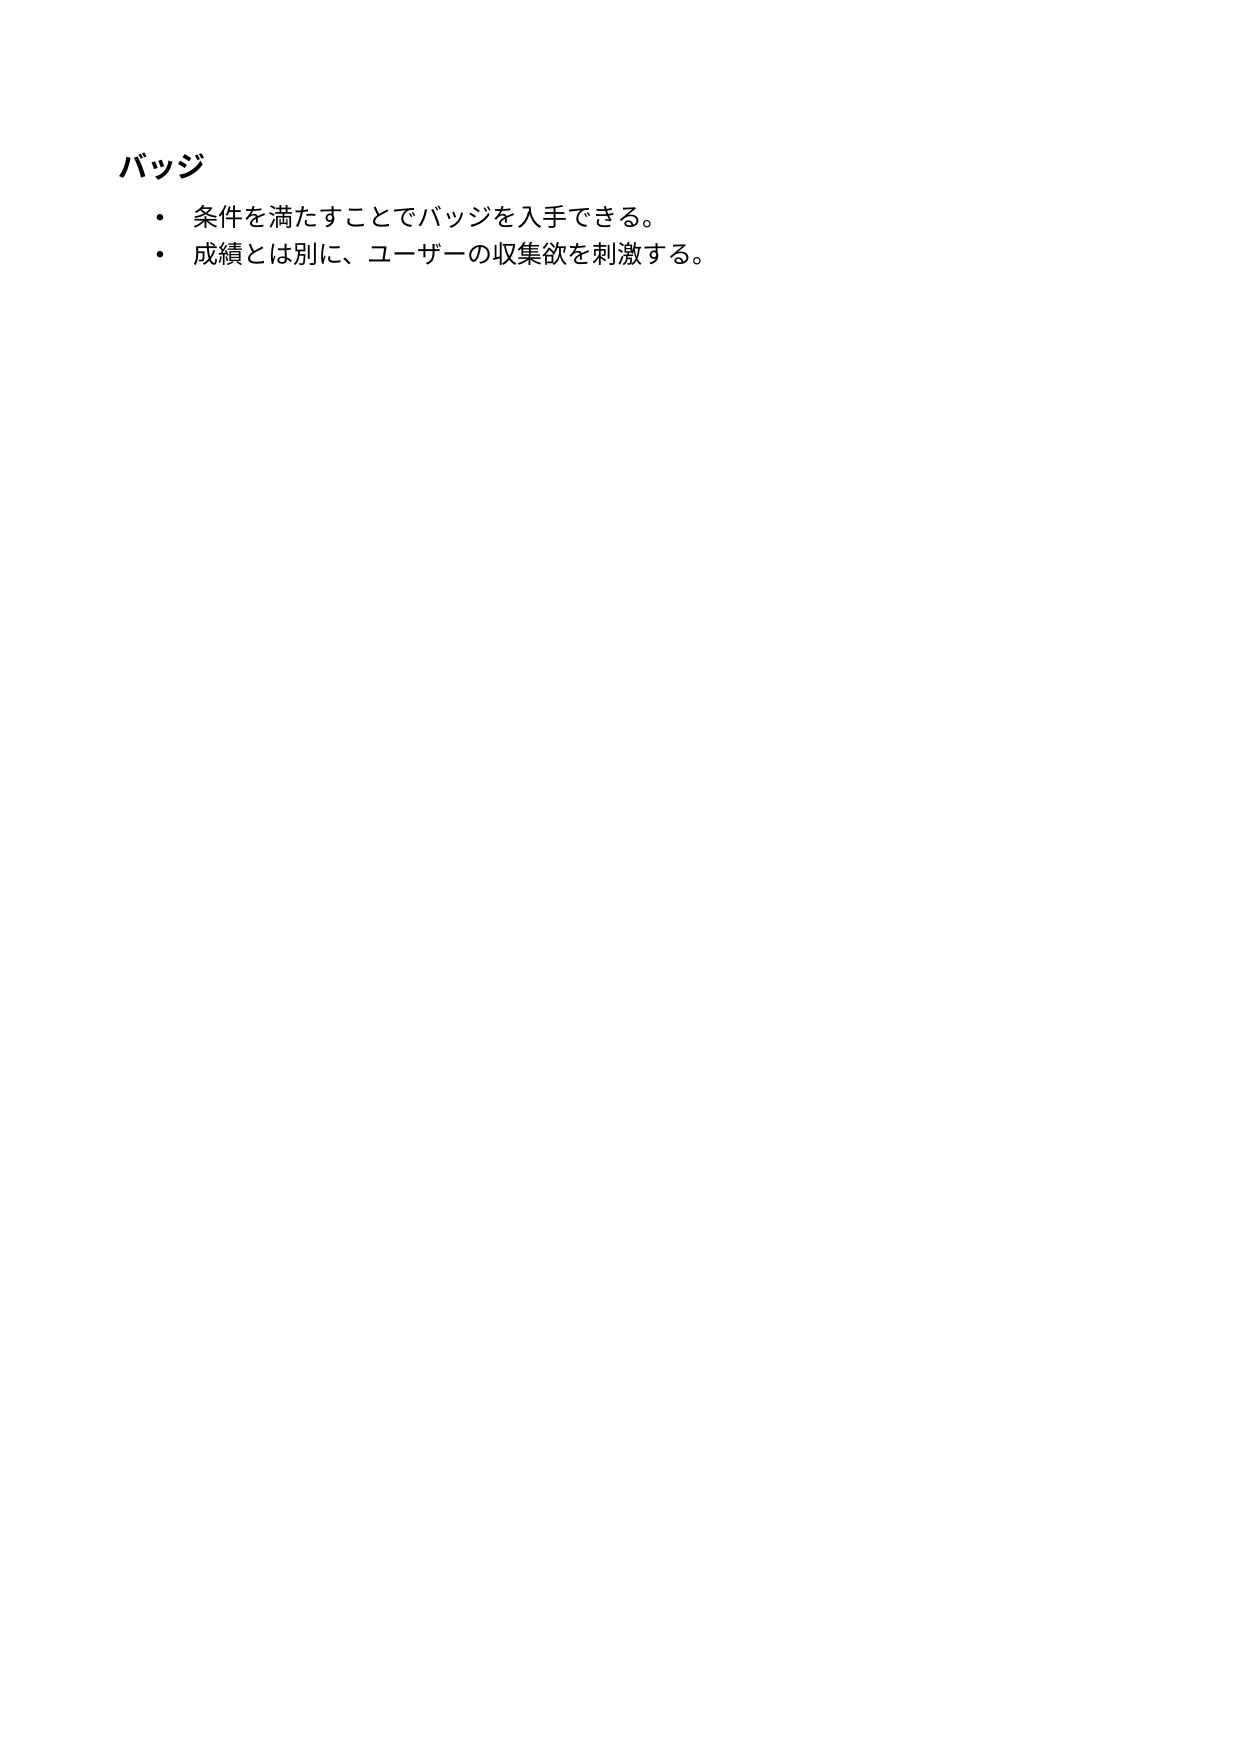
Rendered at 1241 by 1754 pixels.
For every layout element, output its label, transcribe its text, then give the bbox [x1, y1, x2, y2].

list 成績とは別に、ユーザーの収集欲を刺激する。 [156, 234, 1122, 270]
list 条件を満たすことでバッジを入手できる。 [156, 198, 1122, 234]
subtitle バッジ [118, 143, 1122, 185]
